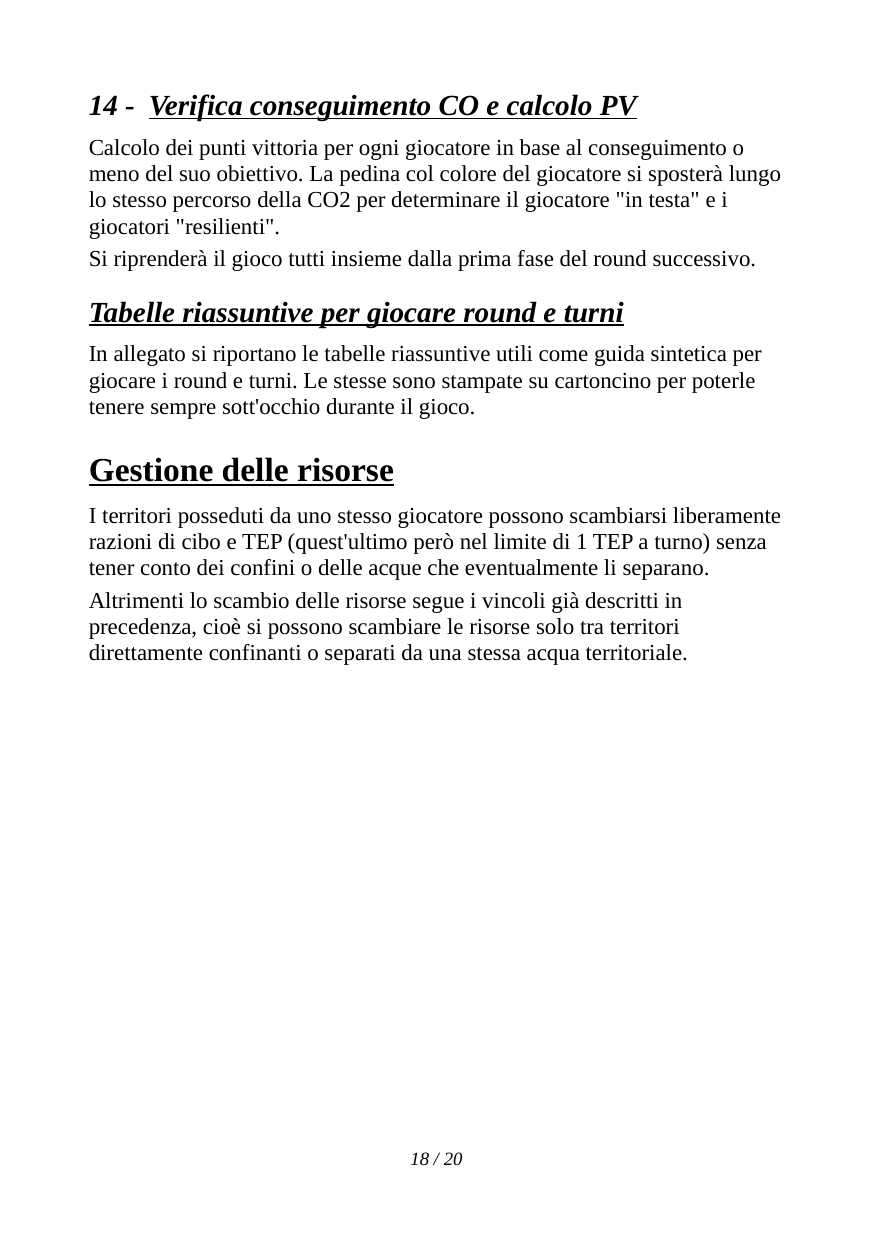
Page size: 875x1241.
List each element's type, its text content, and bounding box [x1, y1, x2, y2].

text Altrimenti lo scambio delle risorse segue i vincoli già descritti in precedenza, cioè si possono scambiare le risorse solo tra territori direttamente confinanti o separati da una stessa acqua territoriale. [88, 587, 786, 666]
text In allegato si riportano le tabelle riassuntive utili come guida sintetica per giocare i round e turni. Le stesse sono stampate su cartoncino per poterle tenere sempre sott'occhio durante il gioco. [88, 341, 786, 419]
subtitle Gestione delle risorse [88, 451, 786, 489]
text I territori posseduti da uno stesso giocatore possono scambiarsi liberamente razioni di cibo e TEP (quest'ultimo però nel limite di 1 TEP a turno) senza tener conto dei confini o delle acque che eventualmente li separano. [88, 502, 786, 581]
text Si riprenderà il gioco tutti insieme dalla prima fase del round successivo. [88, 245, 786, 272]
text Calcolo dei punti vittoria per ogni giocatore in base al conseguimento o meno del suo obiettivo. La pedina col colore del giocatore si sposterà lungo lo stesso percorso della CO2 per determinare il giocatore "in testa" e i giocatori "resilienti". [88, 134, 786, 239]
subtitle Tabelle riassuntive per giocare round e turni [88, 295, 786, 329]
subtitle Verifica conseguimento CO e calcolo PV [88, 88, 786, 122]
